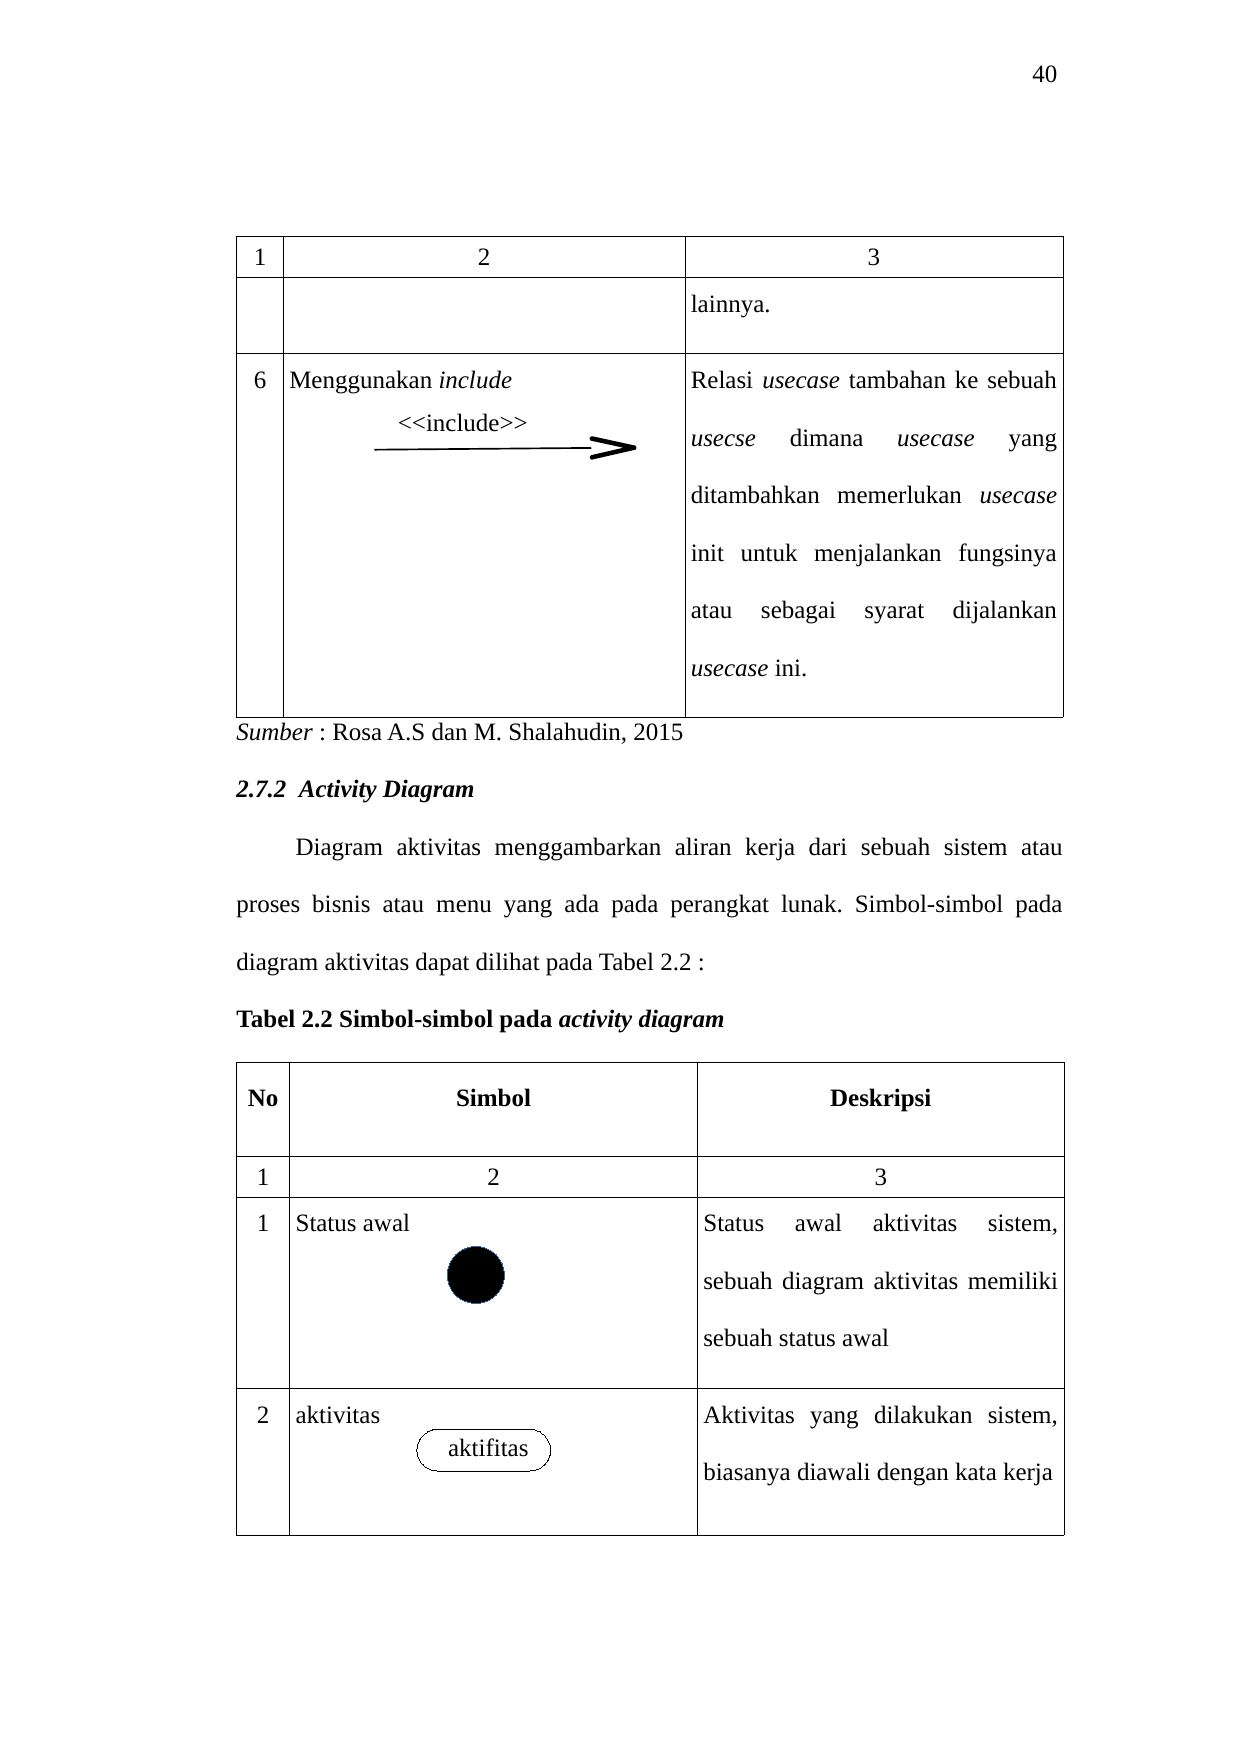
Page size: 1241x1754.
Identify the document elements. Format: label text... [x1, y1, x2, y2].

table_header 3 [686, 237, 1063, 277]
table_cell 1 [237, 1198, 289, 1388]
table_cell 6 [237, 354, 283, 717]
text Tabel 2.2 Simbol-simbol pada activity diagram [236, 1004, 1063, 1033]
text Diagram aktivitas menggambarkan aliran kerja dari sebuah sistem atau proses bisnis atau menu yang ada pada perangkat lunak. Simbol-simbol pada diagram aktivitas dapat dilihat pada Tabel 2.2 : [236, 832, 1063, 976]
table_header 1 [237, 1157, 289, 1197]
table_cell 2 [237, 1389, 289, 1535]
table_header 2 [290, 1157, 697, 1197]
table_header Deskripsi [698, 1063, 1064, 1156]
table_cell Status awal aktivitas sistem, sebuah diagram aktivitas memiliki sebuah status awal [698, 1198, 1064, 1388]
table_cell [237, 278, 283, 353]
table_cell Aktivitas yang dilakukan sistem, biasanya diawali dengan kata kerja [698, 1389, 1064, 1535]
table_header Simbol [290, 1063, 697, 1156]
table_cell aktivitas [290, 1389, 697, 1535]
table_header 1 [237, 237, 283, 277]
table_cell Status awal [290, 1198, 697, 1388]
table_cell [284, 278, 685, 353]
table_header 2 [284, 237, 685, 277]
table_cell lainnya. [686, 278, 1063, 353]
table_cell Relasi usecase tambahan ke sebuah usecse dimana usecase yang ditambahkan memerlukan usecase init untuk menjalankan fungsinya atau sebagai syarat dijalankan usecase ini. [686, 354, 1063, 717]
subtitle Activity Diagram [236, 774, 1063, 803]
table_header 3 [698, 1157, 1064, 1197]
table_cell Menggunakan include [284, 354, 685, 717]
table_header No [237, 1063, 289, 1156]
text Sumber : Rosa A.S dan M. Shalahudin, 2015 [236, 718, 1063, 746]
